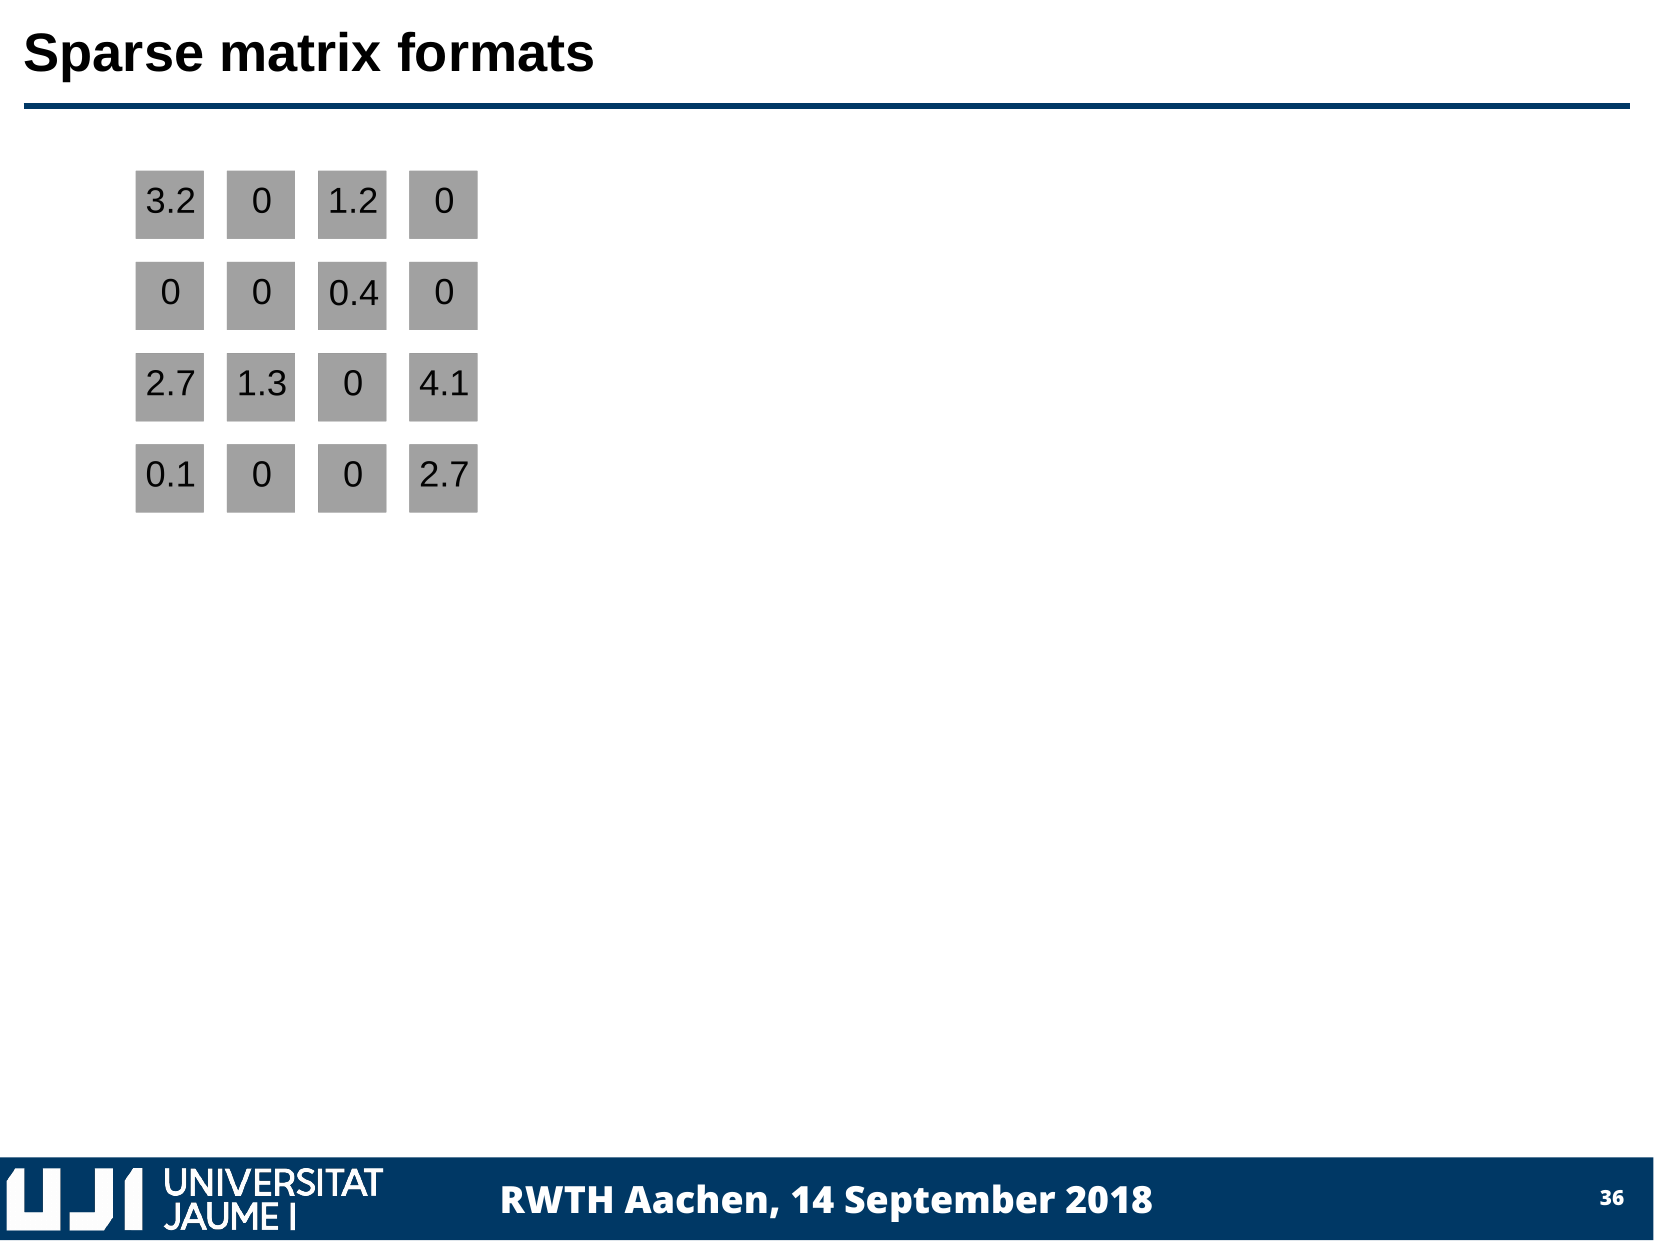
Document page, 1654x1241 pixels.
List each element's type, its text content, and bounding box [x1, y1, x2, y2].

title Sparse matrix formats [23, 0, 1630, 107]
picture [128, 163, 485, 520]
picture [0, 1158, 390, 1241]
